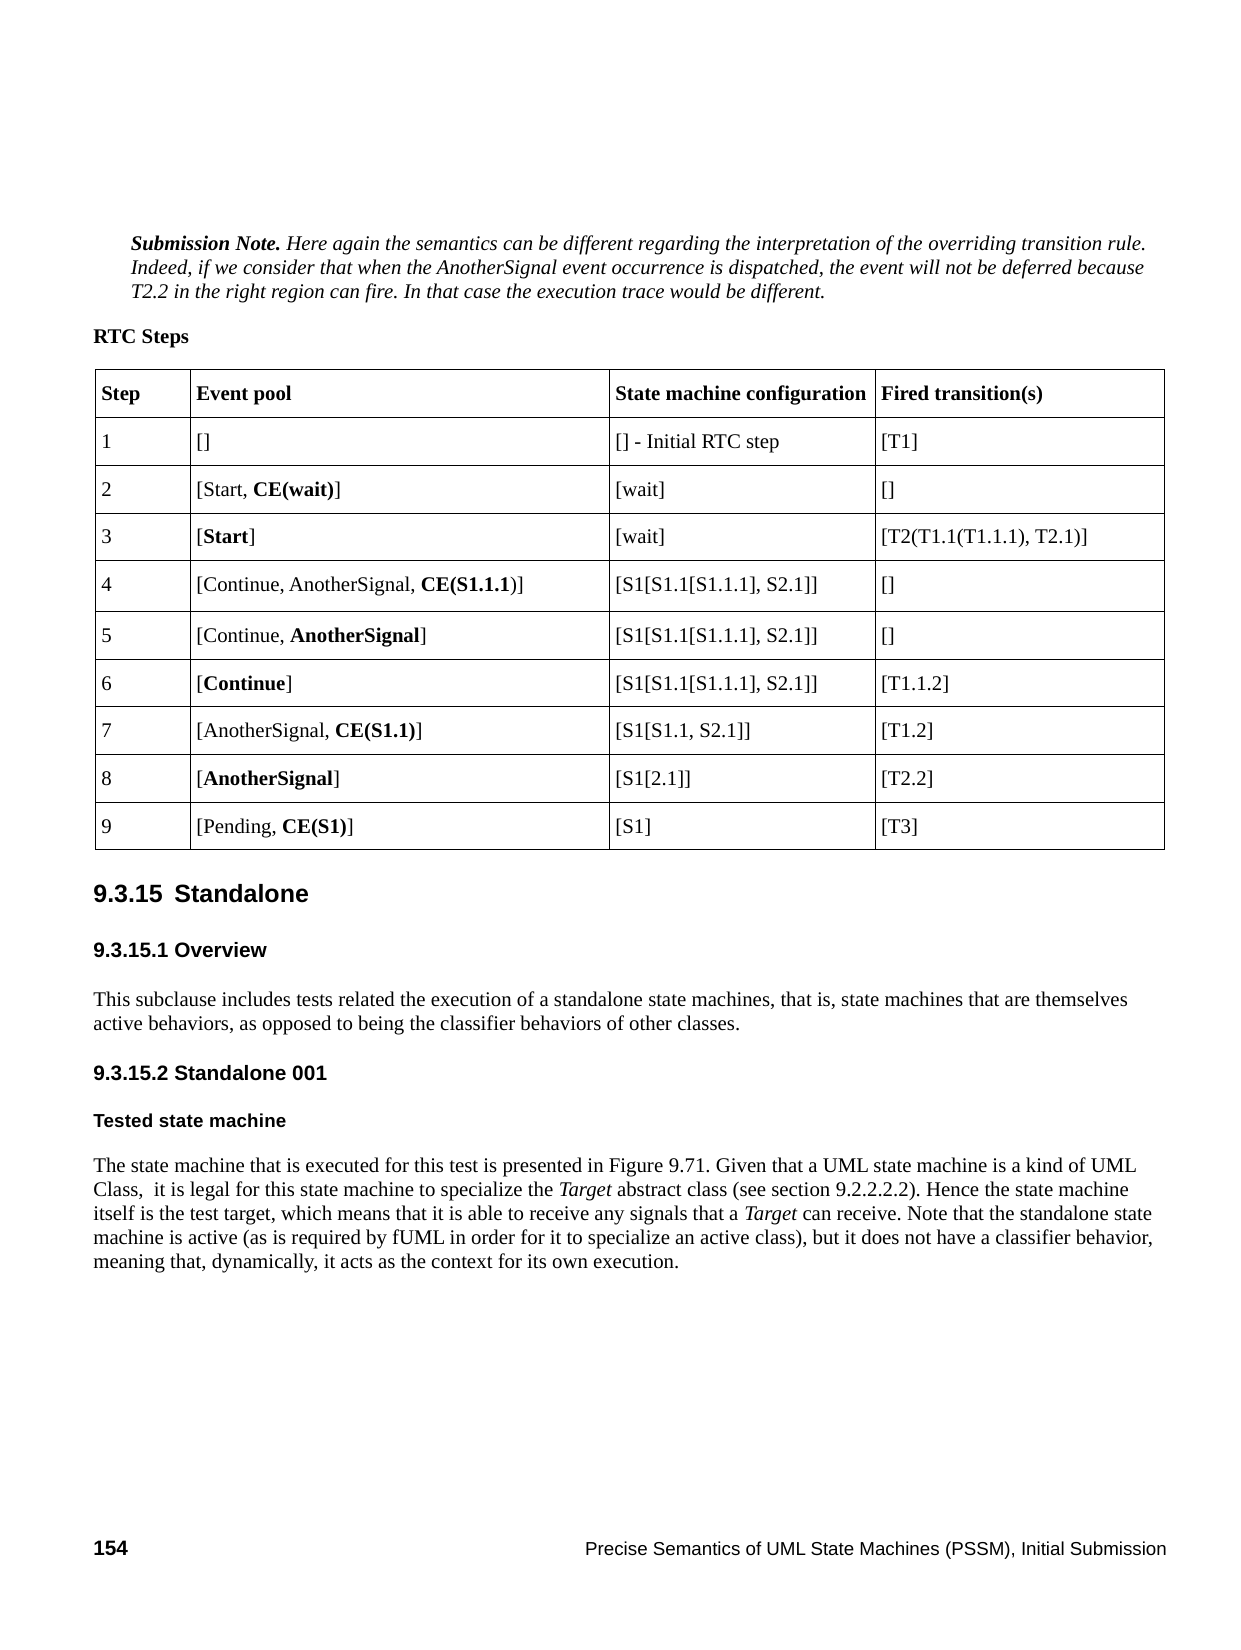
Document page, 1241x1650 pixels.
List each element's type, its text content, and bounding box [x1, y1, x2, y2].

table_cell [S1[2.1]] [610, 755, 875, 802]
text This subclause includes tests related the execution of a standalone state machines, that is, state machines that are themselves active behaviors, as opposed to being the classifier behaviors of other classes. [93, 987, 1164, 1035]
table_cell [AnotherSignal] [191, 755, 609, 802]
table_cell [S1[S1.1, S2.1]] [610, 707, 875, 754]
table_cell [S1[S1.1[S1.1.1], S2.1]] [610, 612, 875, 658]
table_cell [T2(T1.1(T1.1.1), T2.1)] [876, 514, 1164, 560]
subtitle Standalone 001 [93, 1060, 1164, 1085]
table_cell [T1] [876, 418, 1164, 465]
table_cell 6 [96, 660, 190, 706]
table_cell 3 [96, 514, 190, 560]
table_header Event pool [191, 370, 609, 417]
table_cell 4 [96, 561, 190, 611]
text The state machine that is executed for this test is presented in Figure 9.71. Given that a UML state machine is a kind of UML Class, it is legal for this state machine to specialize the Target abstract class (see section 9.2.2.2.2). Hence the state machine itself is the test target, which means that it is able to receive any signals that a Target can receive. Note that the standalone state machine is active (as is required by fUML in order for it to specialize an active class), but it does not have a classifier behavior, meaning that, dynamically, it acts as the context for its own execution. [93, 1153, 1164, 1273]
table_cell [Start] [191, 514, 609, 560]
table_cell [] [876, 561, 1164, 611]
subtitle Overview [93, 937, 1164, 962]
table_cell 5 [96, 612, 190, 658]
table_cell [S1[S1.1[S1.1.1], S2.1]] [610, 660, 875, 706]
table_cell [T1.1.2] [876, 660, 1164, 706]
table_cell [Continue, AnotherSignal, CE(S1.1.1)] [191, 561, 609, 611]
table_cell [T2.2] [876, 755, 1164, 802]
table_cell [T1.2] [876, 707, 1164, 754]
table_cell [wait] [610, 466, 875, 512]
table_cell [S1[S1.1[S1.1.1], S2.1]] [610, 561, 875, 611]
table_cell 9 [96, 803, 190, 849]
table_cell [] [876, 612, 1164, 658]
table_cell [Continue, AnotherSignal] [191, 612, 609, 658]
table_cell [Start, CE(wait)] [191, 466, 609, 512]
subtitle Tested state machine [93, 1110, 1164, 1132]
table_cell [T3] [876, 803, 1164, 849]
table_cell [] [876, 466, 1164, 512]
table_header Fired transition(s) [876, 370, 1164, 417]
text Submission Note. Here again the semantics can be different regarding the interpretation of the overriding transition rule. Indeed, if we consider that when the AnotherSignal event occurrence is dispatched, the event will not be deferred because T2.2 in the right region can fire. In that case the execution trace would be different. [131, 231, 1164, 303]
table_cell [S1] [610, 803, 875, 849]
table_cell [Pending, CE(S1)] [191, 803, 609, 849]
text RTC Steps [93, 324, 1164, 348]
subtitle Standalone [93, 879, 1164, 908]
table_cell [] [191, 418, 609, 465]
table_header State machine configuration [610, 370, 875, 417]
table_cell [AnotherSignal, CE(S1.1)] [191, 707, 609, 754]
table_cell [wait] [610, 514, 875, 560]
table_cell 7 [96, 707, 190, 754]
table_header Step [96, 370, 190, 417]
table_cell 1 [96, 418, 190, 465]
table_cell [] - Initial RTC step [610, 418, 875, 465]
table_cell [Continue] [191, 660, 609, 706]
table_cell 2 [96, 466, 190, 512]
table_cell 8 [96, 755, 190, 802]
